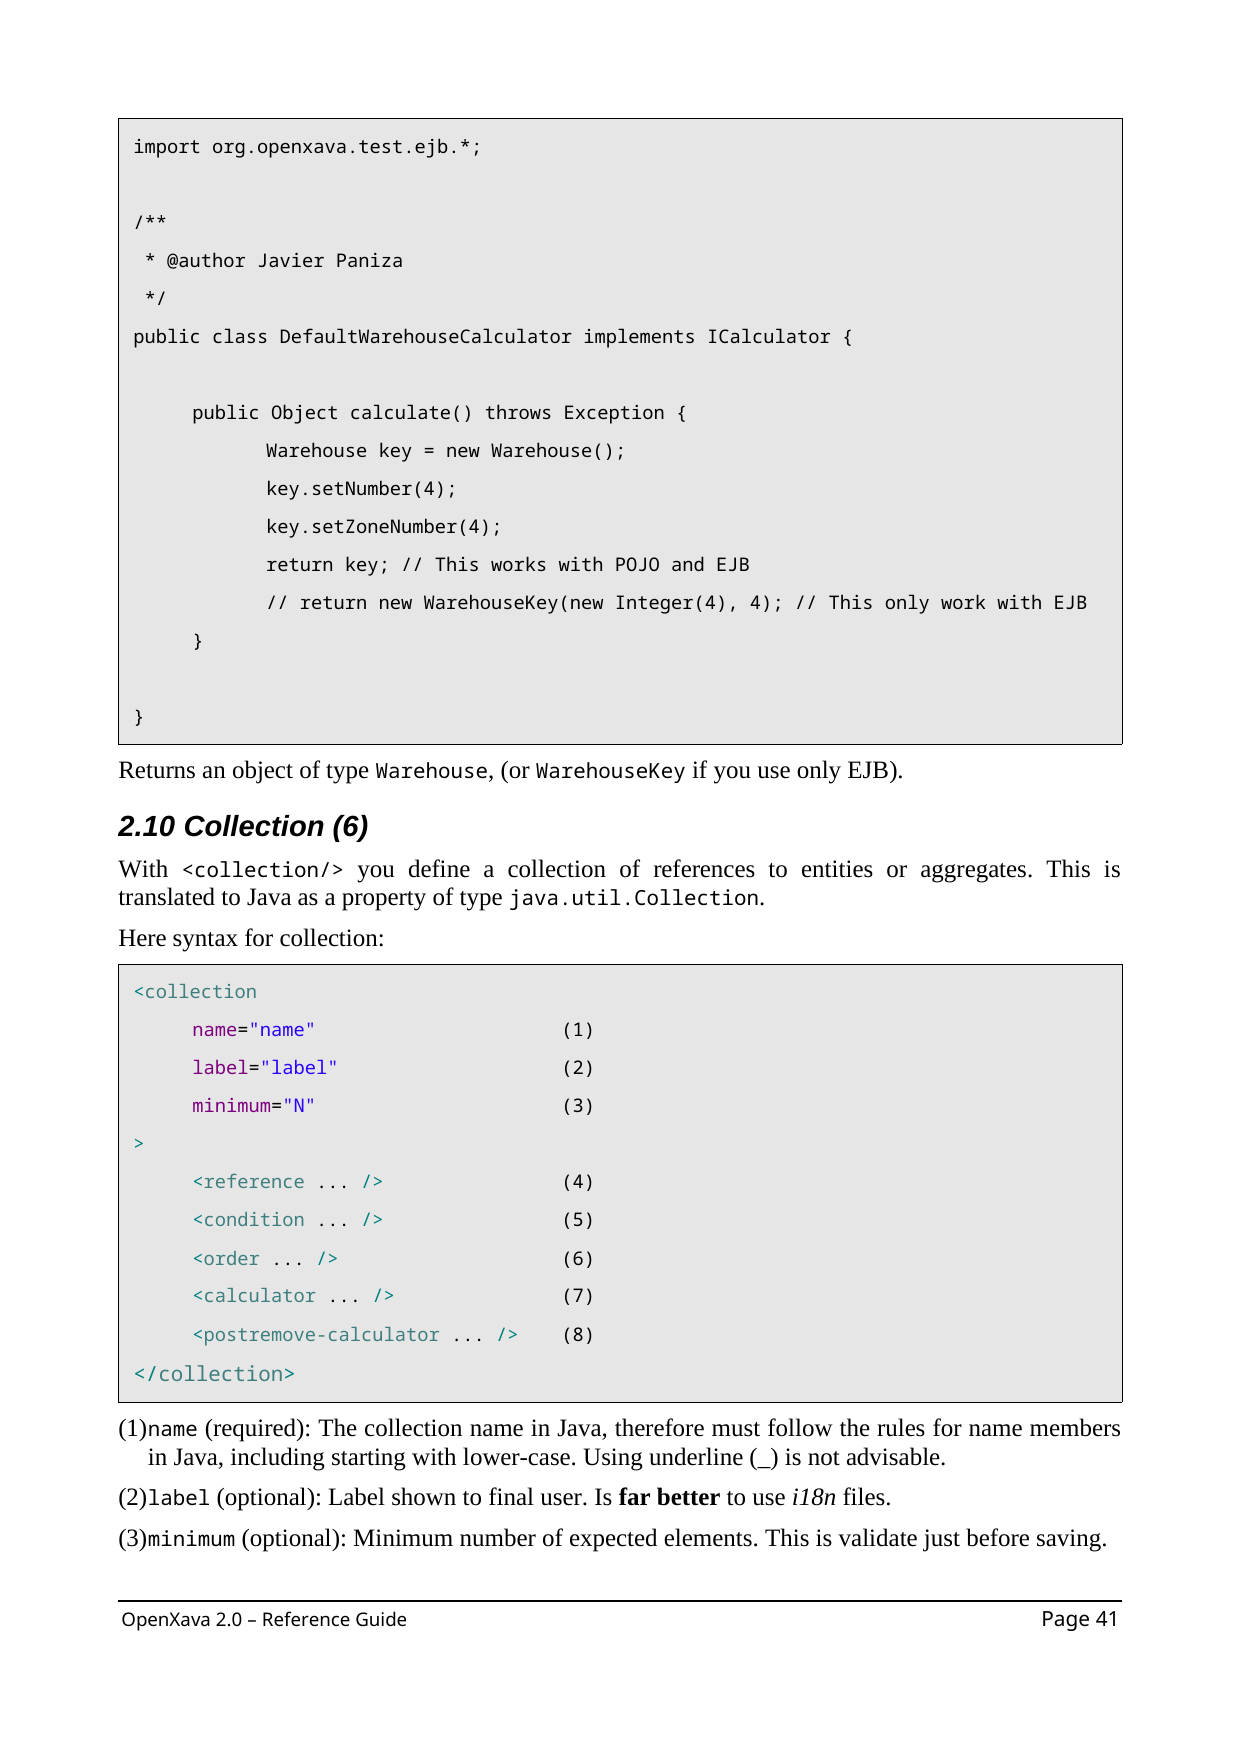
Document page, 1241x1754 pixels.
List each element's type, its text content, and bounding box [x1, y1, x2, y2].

text */ [119, 270, 1122, 308]
text public Object calculate() throws Exception { [119, 384, 1122, 422]
text minimum="N" (3) [119, 1078, 1122, 1116]
text public class DefaultWarehouseCalculator implements ICalculator { [119, 308, 1122, 346]
text label="label" (2) [119, 1040, 1122, 1078]
list label (optional): Label shown to final user. Is far better to use i18n files. [118, 1483, 1122, 1511]
text import org.openxava.test.ejb.*; [119, 119, 1122, 156]
text * @author Javier Paniza [119, 232, 1122, 270]
text <postremove-calculator ... /> (8) [119, 1306, 1122, 1344]
text Warehouse key = new Warehouse(); [119, 422, 1122, 460]
text // return new WarehouseKey(new Integer(4), 4); // This only work with EJB [119, 574, 1122, 612]
text <condition ... /> (5) [119, 1192, 1122, 1230]
text Here syntax for collection: [118, 924, 1122, 951]
text key.setZoneNumber(4); [119, 498, 1122, 536]
text <calculator ... /> (7) [119, 1268, 1122, 1306]
text <order ... /> (6) [119, 1230, 1122, 1268]
text With <collection/> you define a collection of references to entities or aggregates. This is translated to Java as a property of type java.util.Collection. [118, 855, 1122, 911]
text /** [119, 194, 1122, 232]
text <reference ... /> (4) [119, 1154, 1122, 1192]
subtitle Collection (6) [118, 809, 1122, 842]
text } [119, 612, 1122, 650]
list minimum (optional): Minimum number of expected elements. This is validate just before saving. [118, 1524, 1122, 1552]
text Returns an object of type Warehouse, (or WarehouseKey if you use only EJB). [118, 756, 1122, 784]
text } [119, 688, 1122, 744]
list name (required): The collection name in Java, therefore must follow the rules for name members in Java, including starting with lower-case. Using underline (_) is not advisable. [118, 1414, 1122, 1471]
text name="name" (1) [119, 1002, 1122, 1040]
text key.setNumber(4); [119, 460, 1122, 498]
text > [119, 1116, 1122, 1154]
text return key; // This works with POJO and EJB [119, 536, 1122, 574]
text </collection> [119, 1344, 1122, 1402]
text <collection [119, 965, 1122, 1002]
